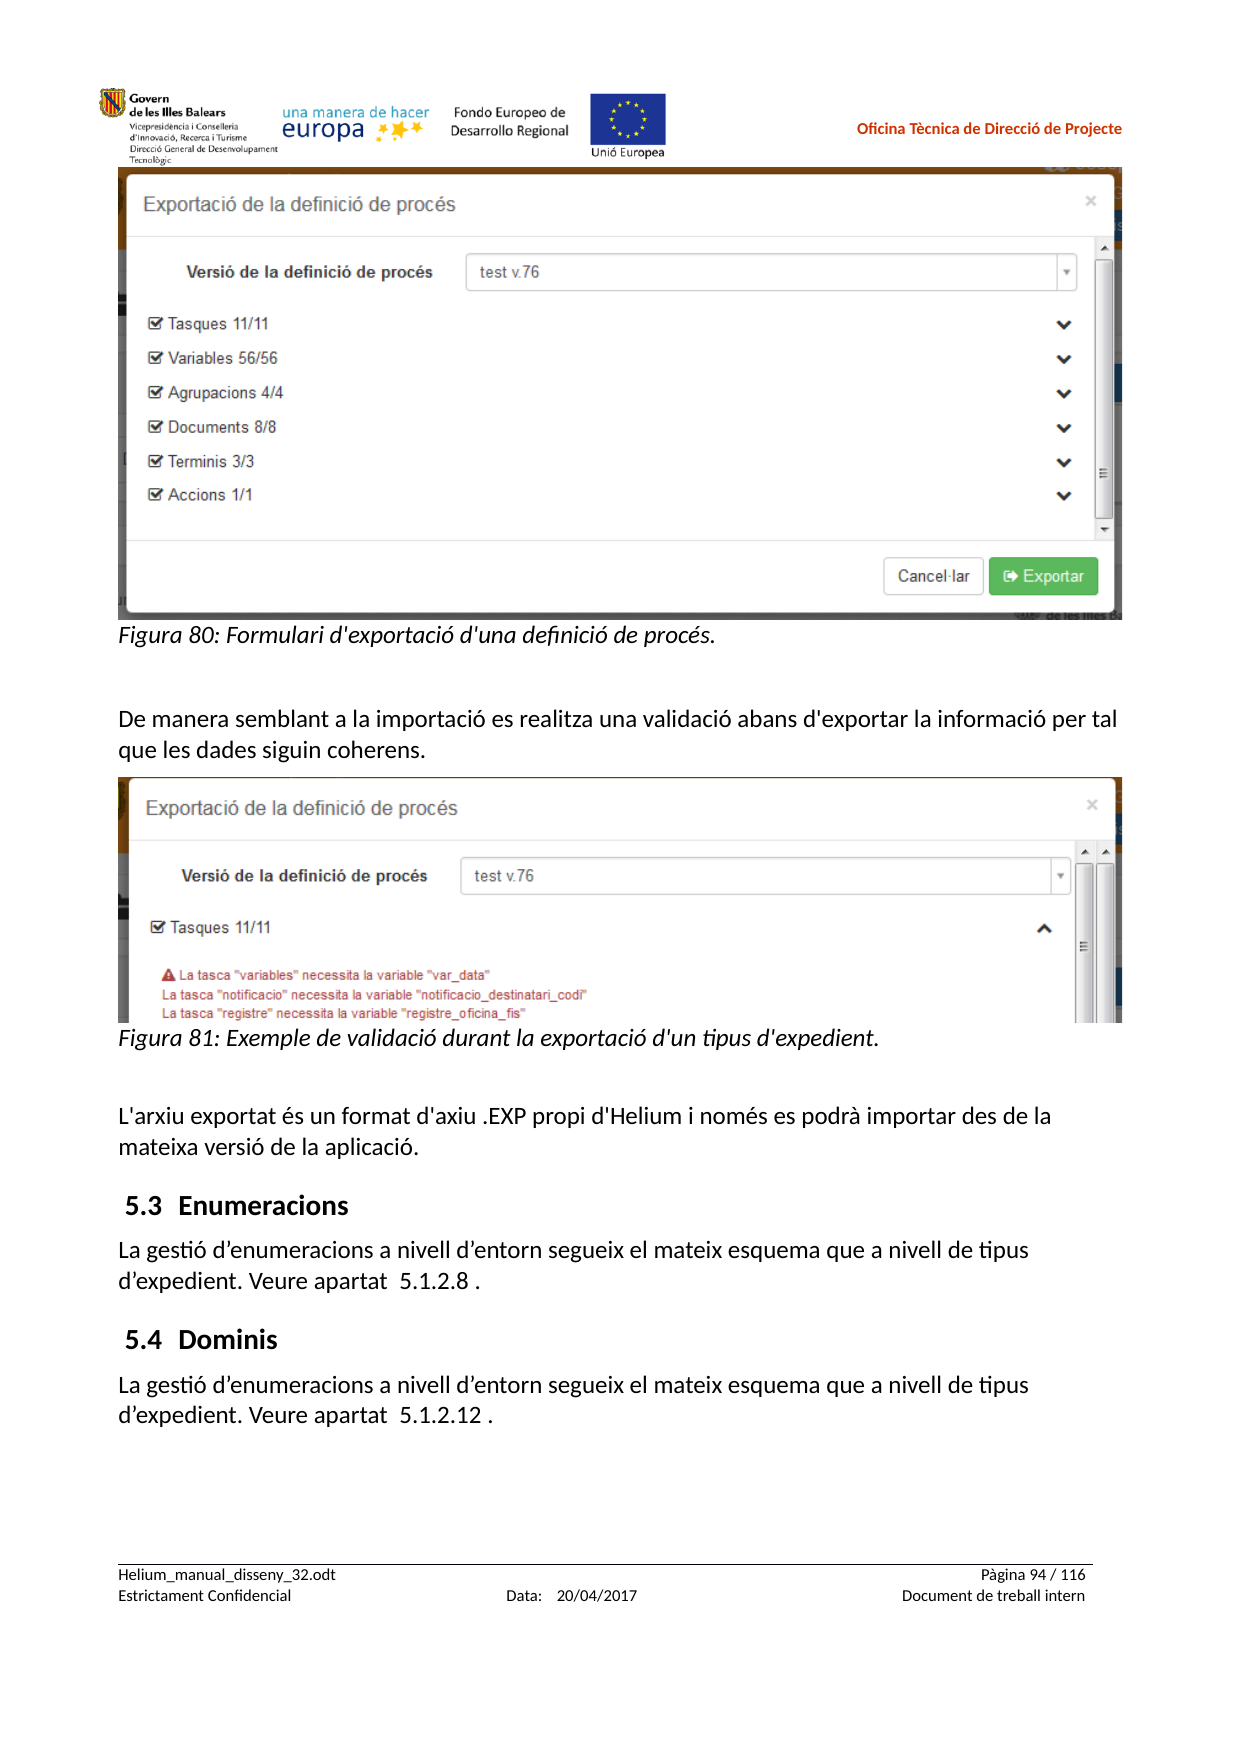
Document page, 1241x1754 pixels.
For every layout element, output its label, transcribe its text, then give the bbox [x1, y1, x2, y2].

subtitle Enumeracions [118, 1187, 1122, 1222]
text Figura 80: Formulari d'exportació d'una definició de procés. [118, 620, 1122, 650]
text Figura 81: Exemple de validació durant la exportació d'un tipus d'expedient. [118, 1023, 1122, 1053]
subtitle Dominis [118, 1321, 1122, 1356]
text L'arxiu exportat és un format d'axiu .EXP propi d'Helium i només es podrà importar des de la mateixa versió de la aplicació. [118, 1101, 1122, 1162]
picture [99, 87, 668, 166]
picture [118, 167, 1123, 620]
text La gestió d’enumeracions a nivell d’entorn segueix el mateix esquema que a nivell de tipus d’expedient. Veure apartat 5.1.2.8. [118, 1235, 1122, 1296]
picture [118, 777, 1123, 1023]
text La gestió d’enumeracions a nivell d’entorn segueix el mateix esquema que a nivell de tipus d’expedient. Veure apartat 5.1.2.12. [118, 1369, 1122, 1430]
text De manera semblant a la importació es realitza una validació abans d'exportar la informació per tal que les dades siguin coherens. [118, 704, 1122, 765]
